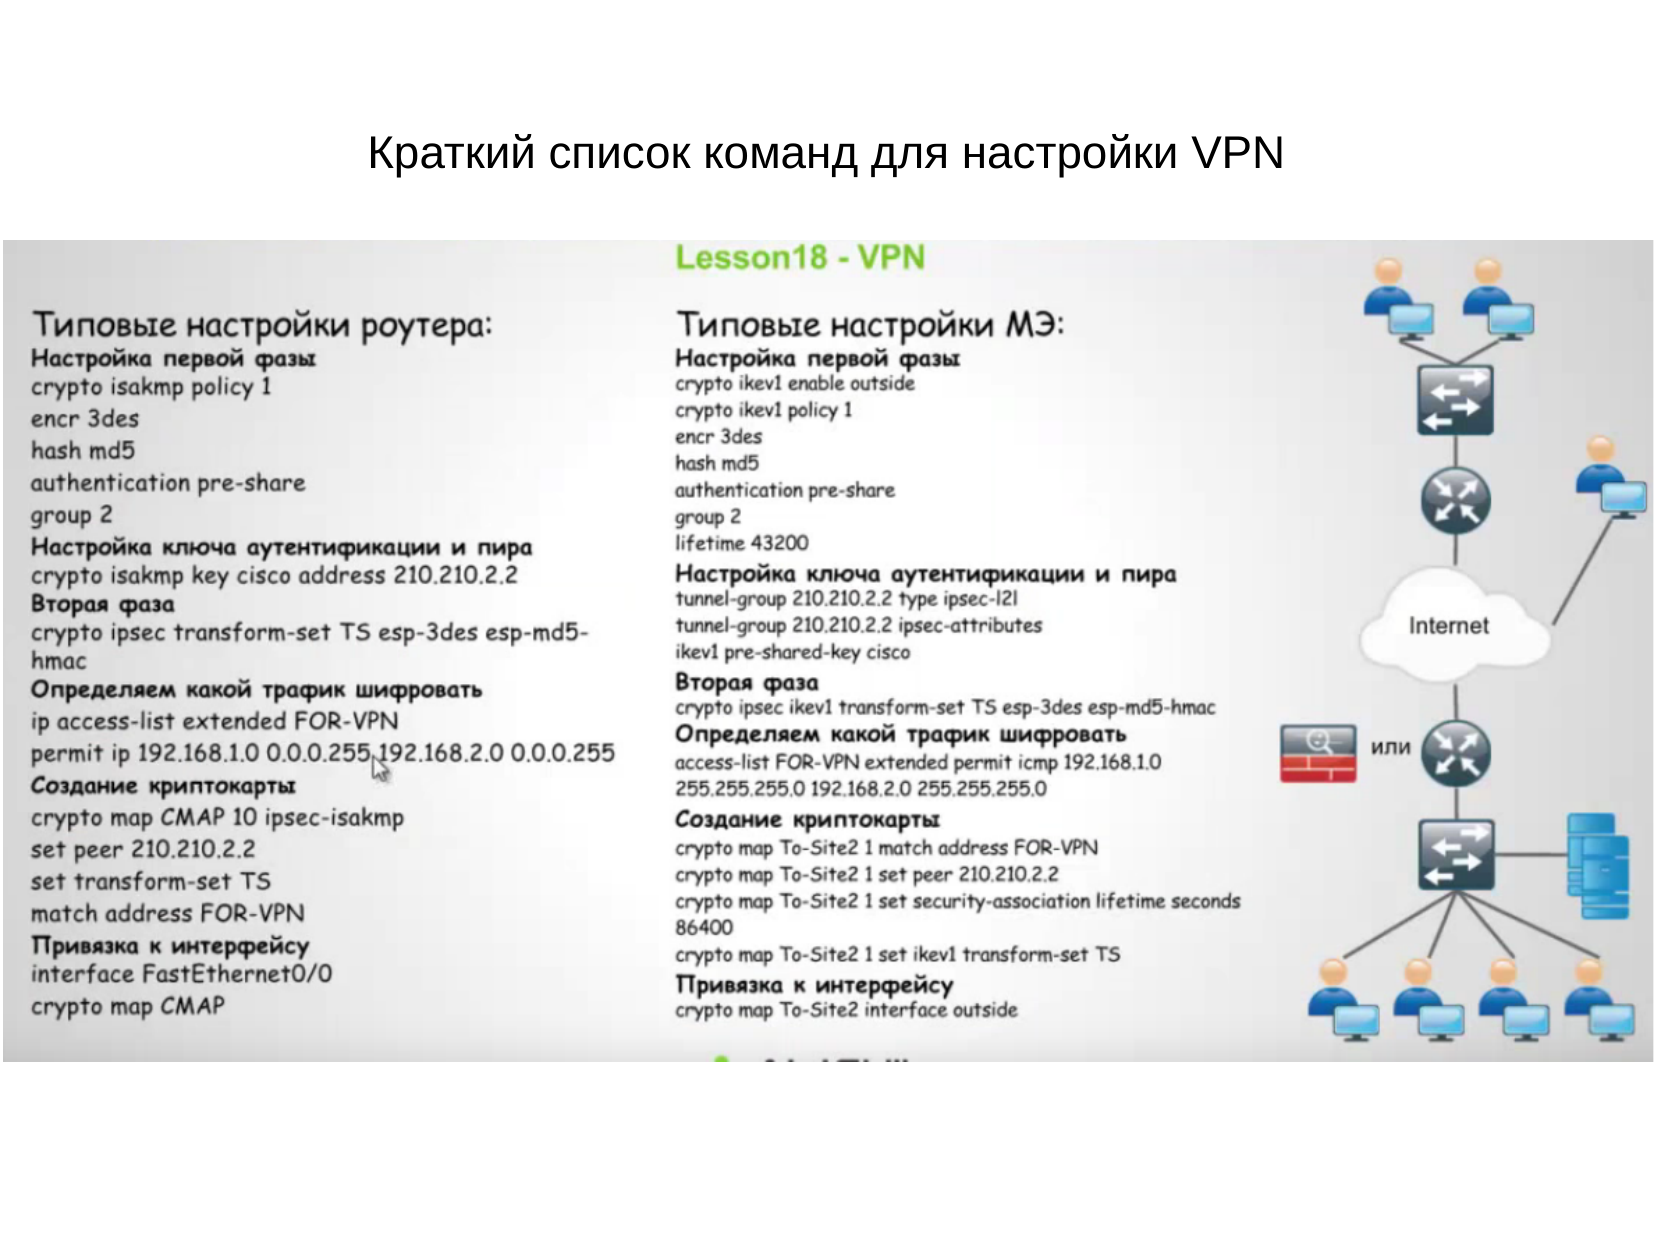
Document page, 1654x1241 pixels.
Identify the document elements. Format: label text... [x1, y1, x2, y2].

title Краткий список команд для настройки VPN [82, 49, 1571, 240]
picture [3, 240, 1654, 1062]
